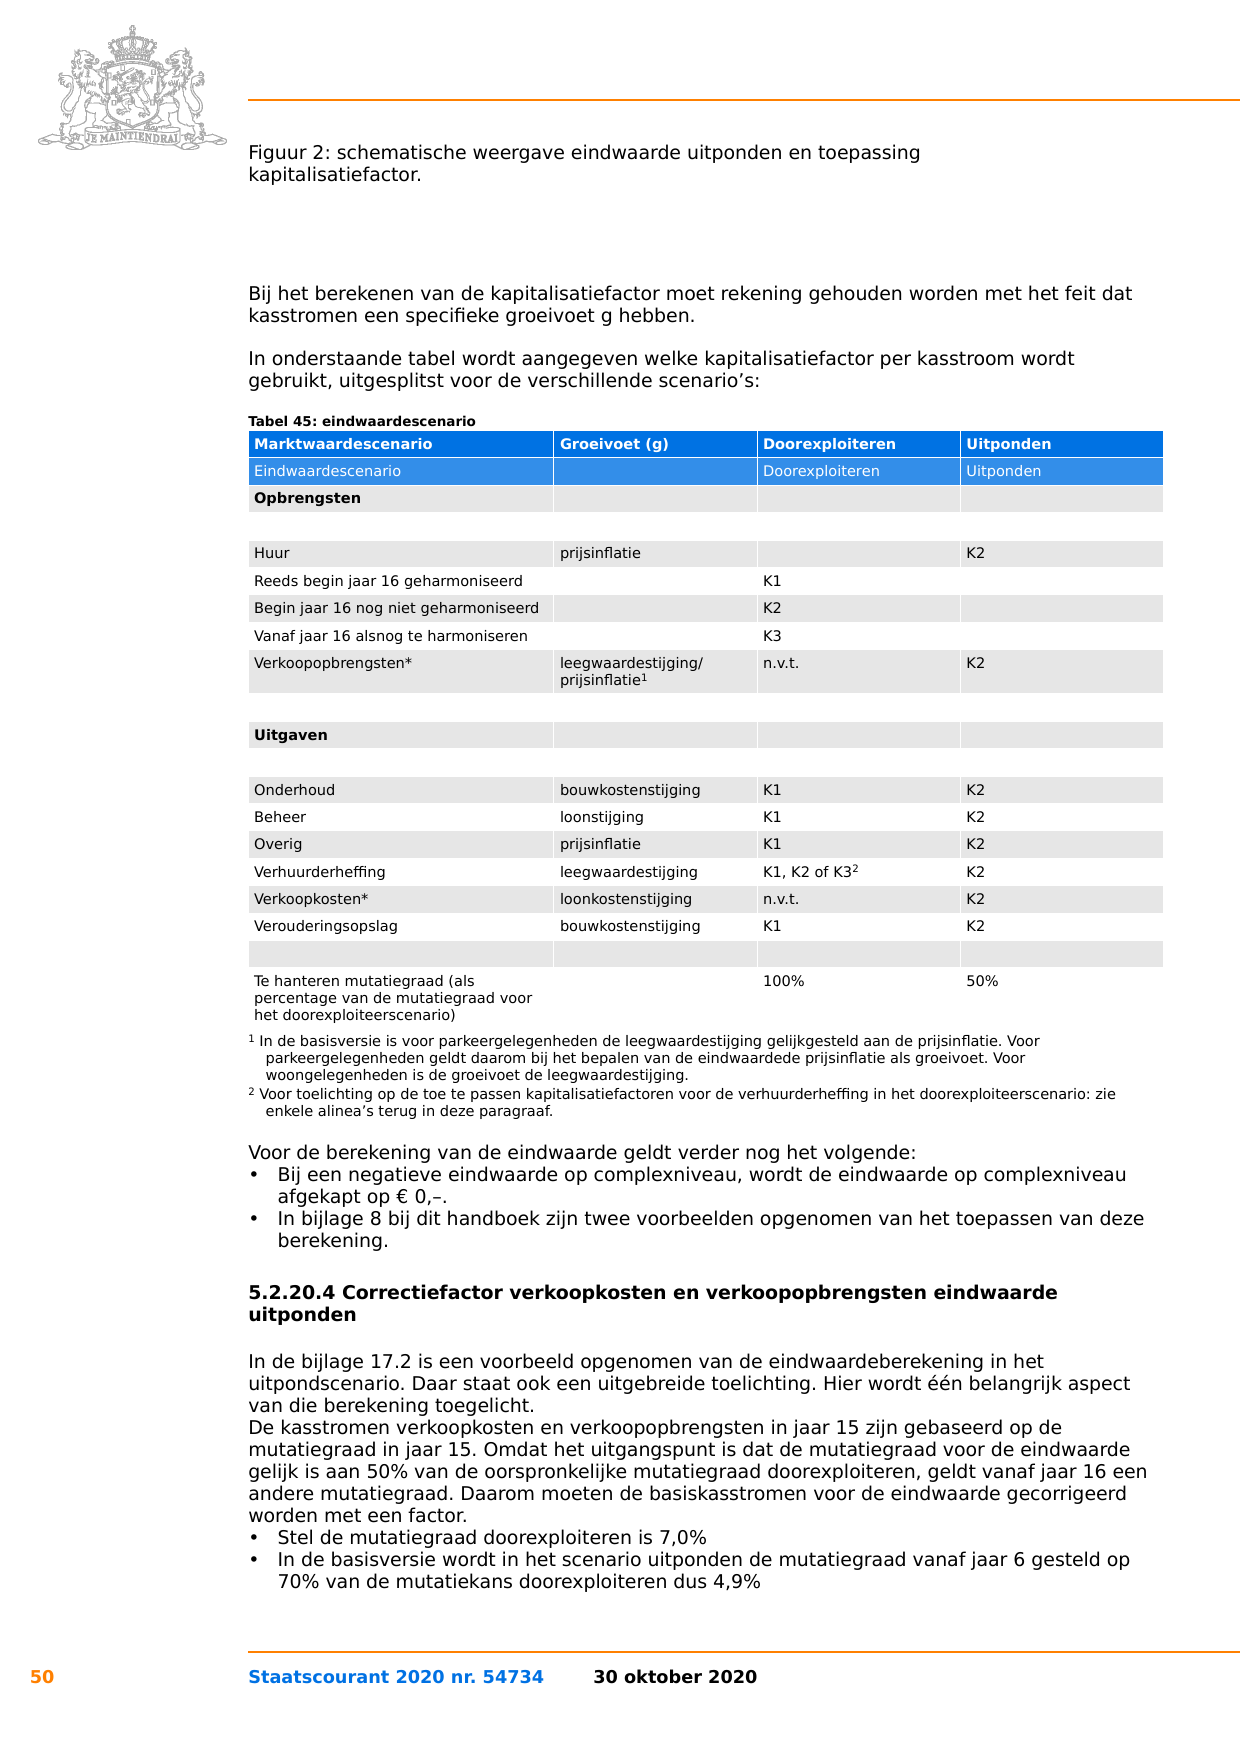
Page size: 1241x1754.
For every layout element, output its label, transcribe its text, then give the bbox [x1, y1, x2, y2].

table_cell [961, 486, 1163, 512]
table_cell [249, 749, 553, 776]
table_cell [554, 722, 757, 748]
table_cell n.v.t. [758, 886, 960, 913]
table_cell K1, K2 of K32 [758, 859, 960, 885]
table_cell K2 [961, 859, 1163, 885]
table_cell K1 [758, 777, 960, 803]
table_cell [758, 486, 960, 512]
table_cell [961, 568, 1163, 594]
table_cell loonkostenstijging [554, 886, 757, 913]
table_cell K2 [758, 595, 960, 622]
table_cell K2 [961, 541, 1163, 567]
table_header Tabel 45: eindwaardescenario [248, 414, 1163, 430]
table_cell K1 [758, 804, 960, 830]
table_cell [961, 941, 1163, 967]
text In onderstaande tabel wordt aangegeven welke kapitalisatiefactor per kasstroom wordt gebruikt, uitgesplitst voor de verschillende scenario’s: [248, 348, 1163, 392]
table_cell [758, 722, 960, 748]
table_cell [554, 941, 757, 967]
table_cell [249, 695, 553, 721]
table_cell Begin jaar 16 nog niet geharmoniseerd [249, 595, 553, 622]
text Figuur 2: schematische weergave eindwaarde uitponden en toepassing kapitalisatiefactor. [248, 142, 927, 186]
table_cell [961, 695, 1163, 721]
table_cell Opbrengsten [249, 486, 553, 512]
table_cell [758, 541, 960, 567]
table_cell loonstijging [554, 804, 757, 830]
table_cell leegwaardestijging/prijsinflatie1 [554, 650, 757, 693]
table_cell Verkoopopbrengsten* [249, 650, 553, 693]
table_cell K2 [961, 914, 1163, 940]
table_cell Eindwaardescenario [249, 458, 553, 485]
table_cell [249, 941, 553, 967]
table_cell [554, 595, 757, 622]
table_cell Doorexploiteren [758, 431, 960, 457]
table_cell K2 [961, 886, 1163, 913]
table_cell bouwkostenstijging [554, 777, 757, 803]
text • In bijlage 8 bij dit handboek zijn twee voorbeelden opgenomen van het toepassen van deze berekening. [248, 1208, 1163, 1252]
table_cell Marktwaardescenario [249, 431, 553, 457]
table_cell Verhuurderheffing [249, 859, 553, 885]
table_cell prijsinflatie [554, 541, 757, 567]
table_cell [554, 486, 757, 512]
table_cell leegwaardestijging [554, 859, 757, 885]
text Voor de berekening van de eindwaarde geldt verder nog het volgende: [248, 1142, 1163, 1164]
table_cell [961, 623, 1163, 649]
table_cell Vanaf jaar 16 alsnog te harmoniseren [249, 623, 553, 649]
picture [38, 25, 227, 150]
text • Bij een negatieve eindwaarde op complexniveau, wordt de eindwaarde op complexniveau afgekapt op € 0,–. [248, 1164, 1163, 1208]
text De kasstromen verkoopkosten en verkoopopbrengsten in jaar 15 zijn gebaseerd op de mutatiegraad in jaar 15. Omdat het uitgangspunt is dat de mutatiegraad voor de eindwaarde gelijk is aan 50% van de oorspronkelijke mutatiegraad doorexploiteren, geldt vanaf jaar 16 een andere mutatiegraad. Daarom moeten de basiskasstromen voor de eindwaarde gecorrigeerd worden met een factor. [248, 1417, 1163, 1527]
table_cell K2 [961, 831, 1163, 858]
table_cell [758, 941, 960, 967]
table_cell Overig [249, 831, 553, 858]
table_cell K2 [961, 650, 1163, 693]
table_cell [554, 458, 757, 485]
table_cell K2 [961, 804, 1163, 830]
table_cell Onderhoud [249, 777, 553, 803]
table_cell [758, 749, 960, 776]
table_cell [961, 749, 1163, 776]
table_cell [961, 513, 1163, 539]
table_cell Huur [249, 541, 553, 567]
table_cell bouwkostenstijging [554, 914, 757, 940]
table_cell Verouderingsopslag [249, 914, 553, 940]
table_cell n.v.t. [758, 650, 960, 693]
table_cell 50% [961, 969, 1163, 1029]
table_cell Beheer [249, 804, 553, 830]
table_cell K1 [758, 831, 960, 858]
table_cell Uitponden [961, 431, 1163, 457]
table_cell [554, 623, 757, 649]
table_cell K3 [758, 623, 960, 649]
table_cell [554, 513, 757, 539]
table_cell K1 [758, 568, 960, 594]
table_cell Groeivoet (g) [554, 431, 757, 457]
table_cell K1 [758, 914, 960, 940]
table_cell [554, 695, 757, 721]
text In de bijlage 17.2 is een voorbeeld opgenomen van de eindwaardeberekening in het uitpondscenario. Daar staat ook een uitgebreide toelichting. Hier wordt één belangrijk aspect van die berekening toegelicht. [248, 1351, 1163, 1417]
text • In de basisversie wordt in het scenario uitponden de mutatiegraad vanaf jaar 6 gesteld op 70% van de mutatiekans doorexploiteren dus 4,9% [248, 1548, 1163, 1592]
table_cell [961, 595, 1163, 622]
table_cell prijsinflatie [554, 831, 757, 858]
table_cell [758, 513, 960, 539]
table_cell 100% [758, 969, 960, 1029]
table_cell [554, 568, 757, 594]
table_cell Uitponden [961, 458, 1163, 485]
table_cell 1 In de basisversie is voor parkeergelegenheden de leegwaardestijging gelijkgesteld aan de prijsinflatie. Voor parkeergelegenheden geldt daarom bij het bepalen van de eindwaardede prijsinflatie als groeivoet. Voor woongelegenheden is de groeivoet de leegwaardestijging. 2 Voor toelichting op de toe te passen kapitalisatiefactoren voor de verhuurderheffing in het doorexploiteerscenario: zie enkele alinea’s terug in deze paragraaf. [248, 1030, 1163, 1120]
table_cell [554, 749, 757, 776]
table_cell Verkoopkosten* [249, 886, 553, 913]
table_cell [249, 513, 553, 539]
text • Stel de mutatiegraad doorexploiteren is 7,0% [248, 1527, 1163, 1548]
text Bij het berekenen van de kapitalisatiefactor moet rekening gehouden worden met het feit dat kasstromen een specifieke groeivoet g hebben. [248, 282, 1163, 326]
table_cell K2 [961, 777, 1163, 803]
table_cell Te hanteren mutatiegraad (als percentage van de mutatiegraad voor het doorexploiteerscenario) [249, 969, 553, 1029]
table_cell [961, 722, 1163, 748]
table_cell [554, 969, 757, 1029]
table_cell [758, 695, 960, 721]
table_cell Uitgaven [249, 722, 553, 748]
table_cell Doorexploiteren [758, 458, 960, 485]
subtitle 5.2.20.4 Correctiefactor verkoopkosten en verkoopopbrengsten eindwaarde uitponden [248, 1282, 1163, 1326]
table_cell Reeds begin jaar 16 geharmoniseerd [249, 568, 553, 594]
